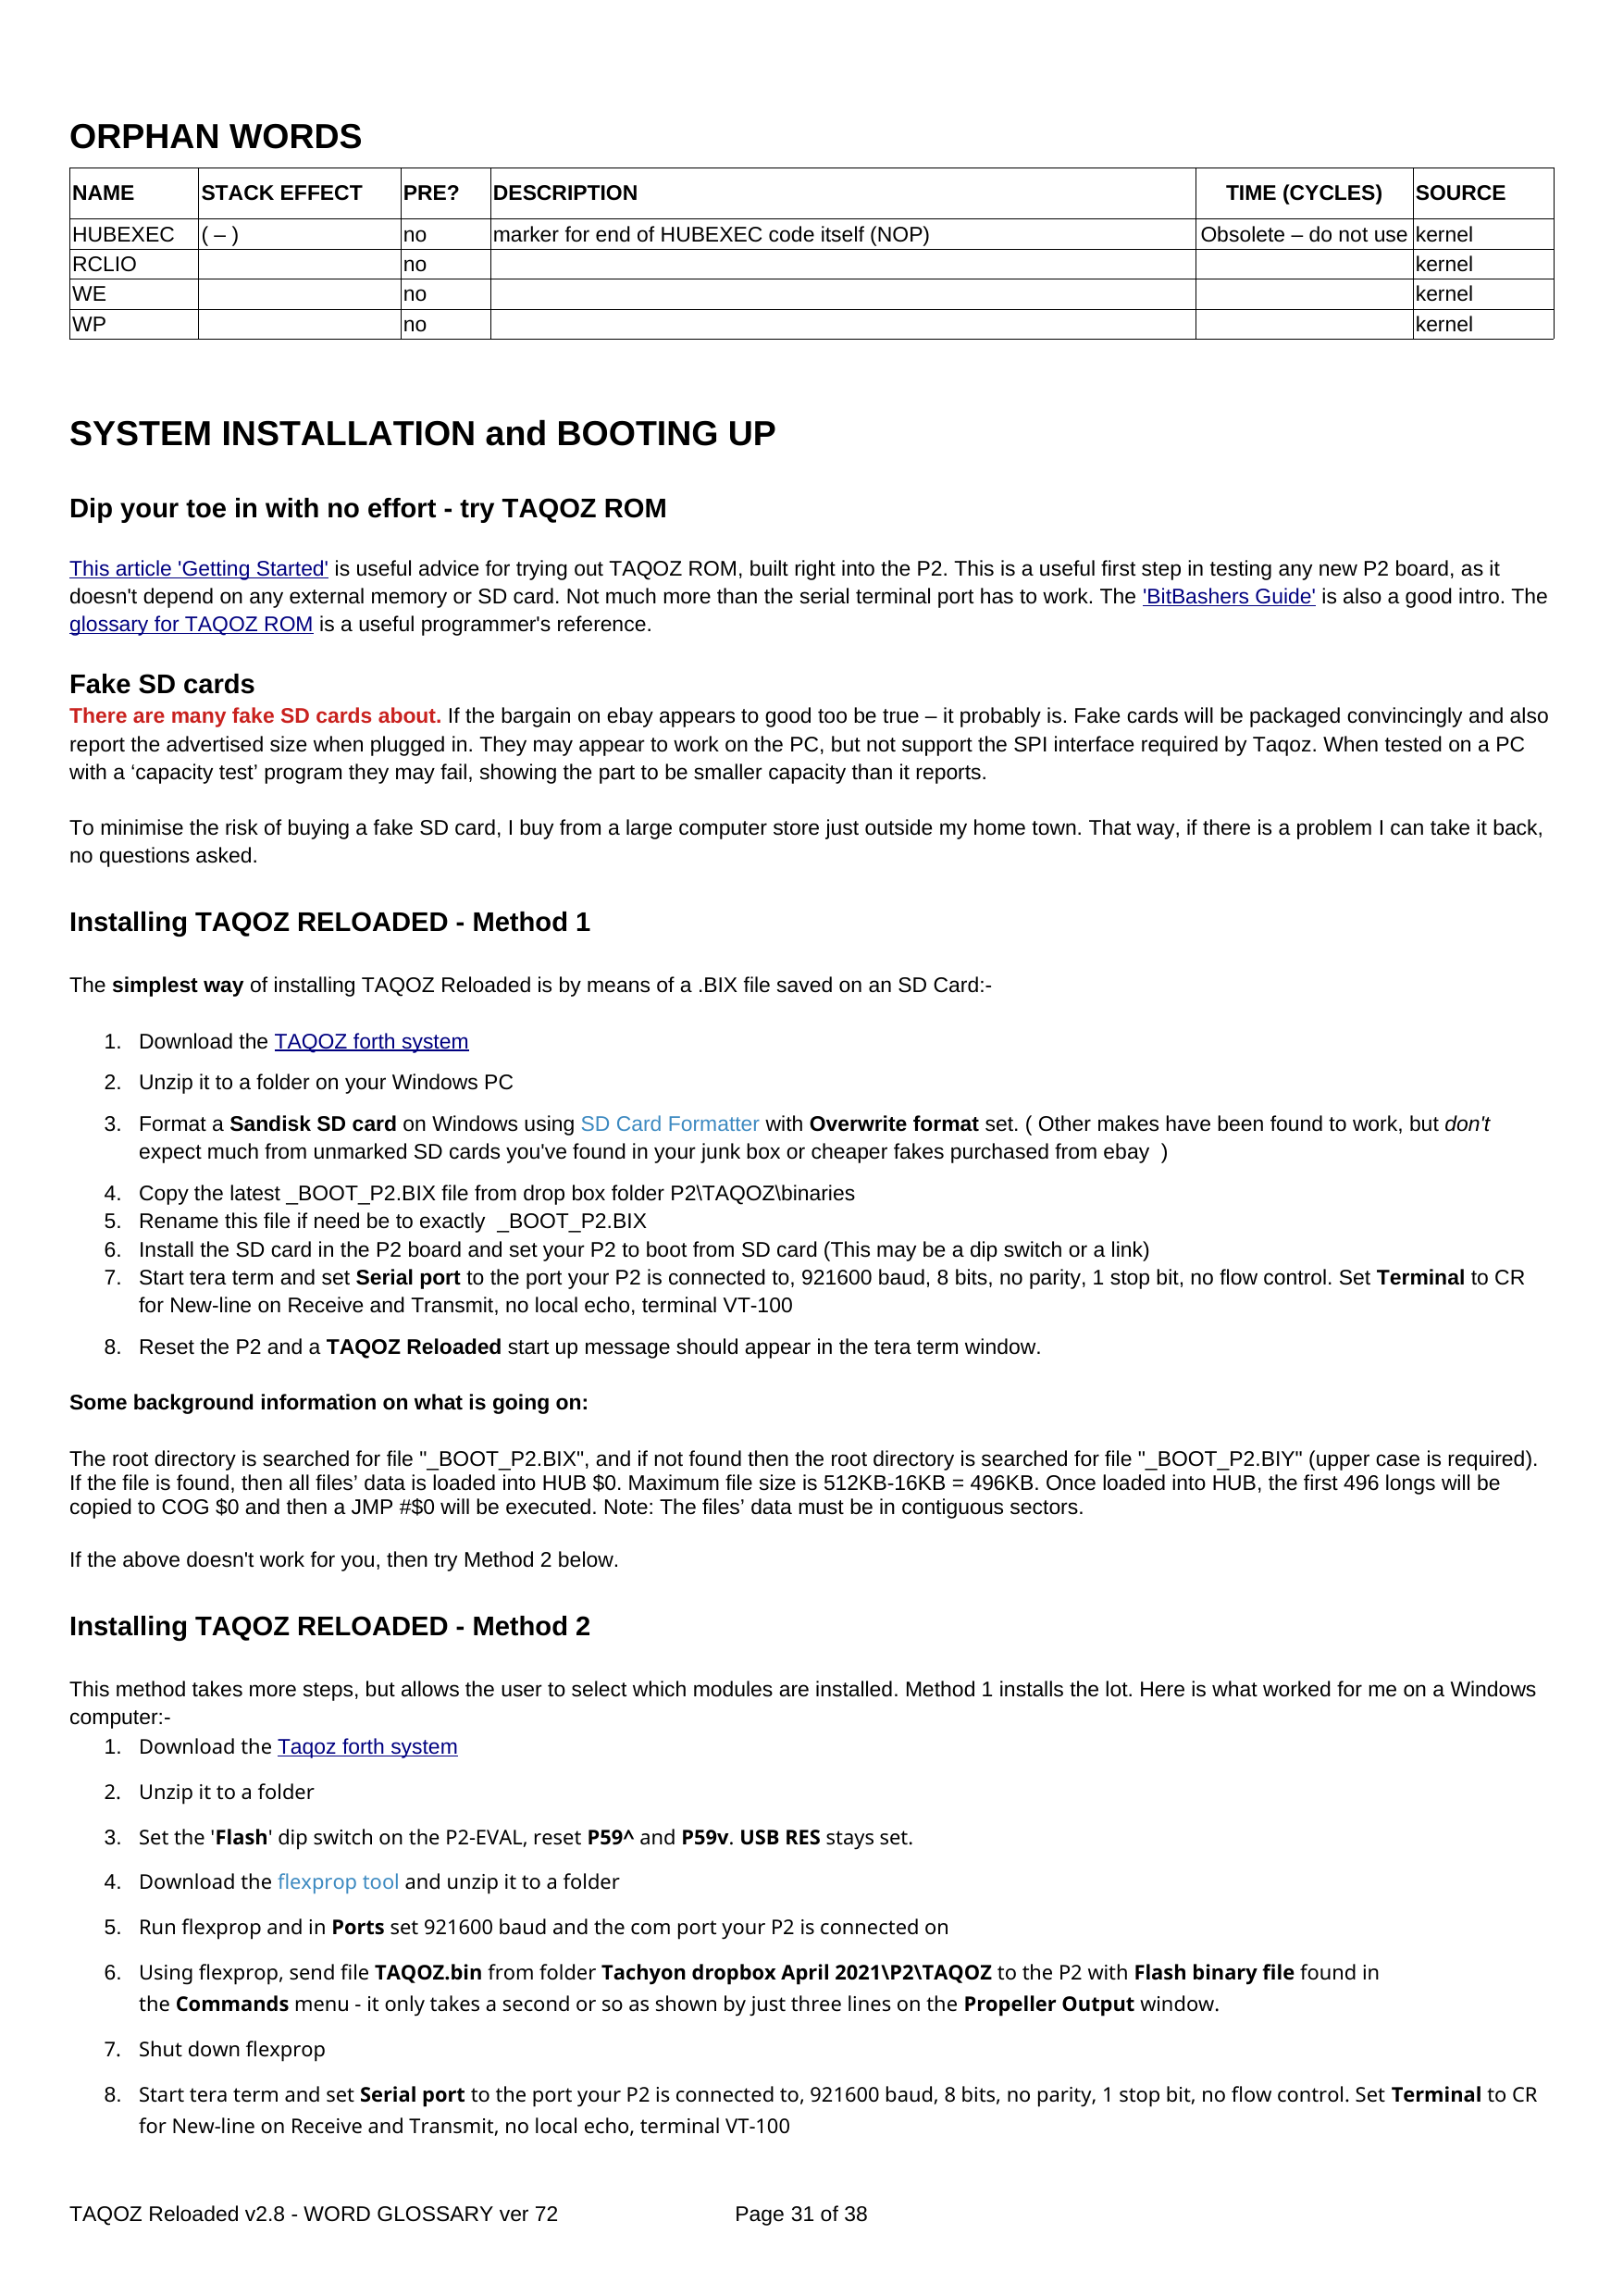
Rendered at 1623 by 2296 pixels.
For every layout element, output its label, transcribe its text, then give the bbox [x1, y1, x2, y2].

subtitle Installing TAQOZ RELOADED - Method 2 [69, 1609, 1554, 1641]
list Download the TAQOZ forth system [104, 1029, 1554, 1053]
table_cell marker for end of HUBEXEC code itself (NOP) [491, 219, 1196, 249]
table_cell [491, 310, 1196, 339]
text This method takes more steps, but allows the user to select which modules are installed. Method 1 installs the lot. Here is what worked for me on a Windows computer:- [69, 1677, 1554, 1729]
text There are many fake SD cards about. If the bargain on ebay appears to good too be true – it probably is. Fake cards will be packaged convincingly and also report the advertised size when plugged in. They may appear to work on the PC, but not support the SPI interface required by Taqoz. When tested on a PC with a ‘capacity test’ program they may fail, showing the part to be smaller capacity than it reports. [69, 703, 1554, 784]
table_cell [199, 250, 401, 279]
subtitle ORPHAN WORDS [69, 116, 1554, 155]
table_header SOURCE [1414, 168, 1554, 218]
table_header PRE? [402, 168, 490, 218]
table_cell no [402, 250, 490, 279]
subtitle SYSTEM INSTALLATION and BOOTING UP [69, 413, 1554, 453]
table_cell WP [70, 310, 198, 339]
list Start tera term and set Serial port to the port your P2 is connected to, 921600 baud, 8 bits, no parity, 1 stop bit, no flow control. Set Terminal to CR for New-line on Receive and Transmit, no local echo, terminal VT-100 [104, 2079, 1554, 2139]
table_cell [1196, 310, 1413, 339]
table_cell kernel [1414, 219, 1554, 249]
list Format a Sandisk SD card on Windows using SD Card Formatter with Overwrite format set. ( Other makes have been found to work, but don't expect much from unmarked SD cards you've found in your junk box or cheaper fakes purchased from ebay ) [104, 1111, 1554, 1164]
list Install the SD card in the P2 board and set your P2 to boot from SD card (This may be a dip switch or a link) [104, 1237, 1554, 1261]
text If the above doesn't work for you, then try Method 2 below. [69, 1547, 1554, 1571]
table_cell kernel [1414, 279, 1554, 309]
table_cell [1196, 279, 1413, 309]
table_cell no [402, 310, 490, 339]
table_cell ( – ) [199, 219, 401, 249]
table_cell Obsolete – do not use [1196, 219, 1413, 249]
text The root directory is searched for file "_BOOT_P2.BIX", and if not found then the root directory is searched for file "_BOOT_P2.BIY" (upper case is required). If the file is found, then all files’ data is loaded into HUB $0. Maximum file size is 512KB-16KB = 496KB. Once loaded into HUB, the first 496 longs will be copied to COG $0 and then a JMP #$0 will be executed. Note: The files’ data must be in contiguous sectors. [69, 1446, 1554, 1520]
text Dip your toe in with no effort - try TAQOZ ROM [69, 492, 1554, 524]
text Fake SD cards [69, 668, 1554, 699]
table_cell no [402, 219, 490, 249]
table_header STACK EFFECT [199, 168, 401, 218]
table_cell [199, 310, 401, 339]
list Reset the P2 and a TAQOZ Reloaded start up message should appear in the tera term window. [104, 1334, 1554, 1359]
list Copy the latest _BOOT_P2.BIX file from drop box folder P2\TAQOZ\binaries [104, 1181, 1554, 1205]
table_cell RCLIO [70, 250, 198, 279]
table_header DESCRIPTION [491, 168, 1196, 218]
text Some background information on what is going on: [69, 1390, 1554, 1414]
table_cell [491, 279, 1196, 309]
table_cell no [402, 279, 490, 309]
list Run flexprop and in Ports set 921600 baud and the com port your P2 is connected on [104, 1913, 1554, 1941]
list Rename this file if need be to exactly _BOOT_P2.BIX [104, 1209, 1554, 1234]
list Start tera term and set Serial port to the port your P2 is connected to, 921600 baud, 8 bits, no parity, 1 stop bit, no flow control. Set Terminal to CR for New-line on Receive and Transmit, no local echo, terminal VT-100 [104, 1265, 1554, 1317]
list Shut down flexprop [104, 2035, 1554, 2062]
table_cell kernel [1414, 310, 1554, 339]
list Using flexprop, send file TAQOZ.bin from folder Tachyon dropbox April 2021\P2\TAQOZ to the P2 with Flash binary file found in the Commands menu - it only takes a second or so as shown by just three lines on the Propeller Output window. [104, 1958, 1554, 2017]
table_cell HUBEXEC [70, 219, 198, 249]
text This article 'Getting Started' is useful advice for trying out TAQOZ ROM, built right into the P2. This is a useful first step in testing any new P2 board, as it doesn't depend on any external memory or SD card. Not much more than the serial terminal port has to work. The 'BitBashers Guide' is also a good intro. The glossary for TAQOZ ROM is a useful programmer's reference. [69, 556, 1554, 637]
table_cell [491, 250, 1196, 279]
list Unzip it to a folder on your Windows PC [104, 1070, 1554, 1095]
list Download the Taqoz forth system [104, 1732, 1554, 1760]
list Unzip it to a folder [104, 1778, 1554, 1806]
table_cell WE [70, 279, 198, 309]
table_cell kernel [1414, 250, 1554, 279]
list Set the 'Flash' dip switch on the P2-EVAL, reset P59^ and P59v. USB RES stays set. [104, 1822, 1554, 1850]
table_header TIME (CYCLES) [1196, 168, 1413, 218]
subtitle Installing TAQOZ RELOADED - Method 1 [69, 906, 1554, 937]
list Download the flexprop tool and unzip it to a folder [104, 1868, 1554, 1895]
table_cell [199, 279, 401, 309]
table_header NAME [70, 168, 198, 218]
text The simplest way of installing TAQOZ Reloaded is by means of a .BIX file saved on an SD Card:- [69, 973, 1554, 997]
table_cell [1196, 250, 1413, 279]
text To minimise the risk of buying a fake SD card, I buy from a large computer store just outside my home town. That way, if there is a problem I can take it back, no questions asked. [69, 815, 1554, 868]
